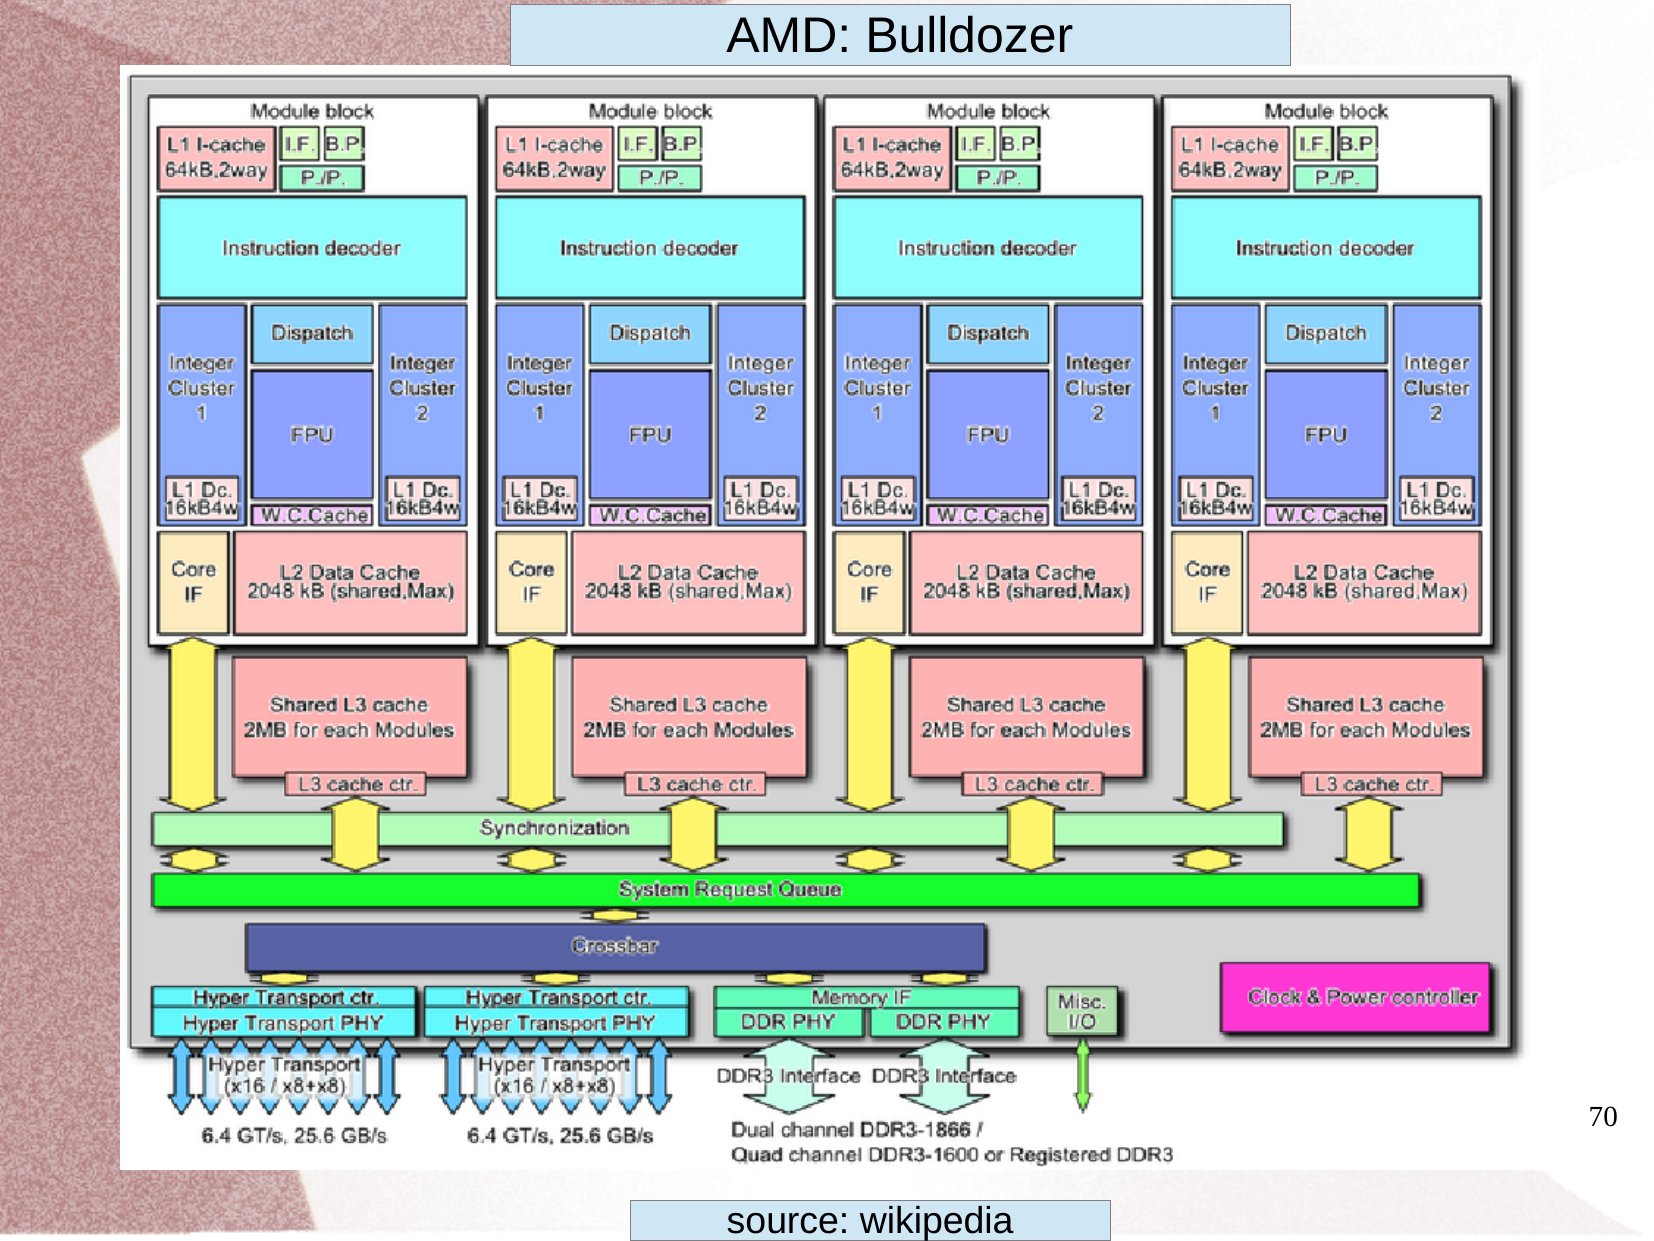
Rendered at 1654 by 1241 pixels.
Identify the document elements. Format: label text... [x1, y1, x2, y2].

text_box AMD: Bulldozer [510, 4, 1291, 66]
picture [0, 0, 1654, 1241]
text_box source: wikipedia [630, 1200, 1111, 1241]
